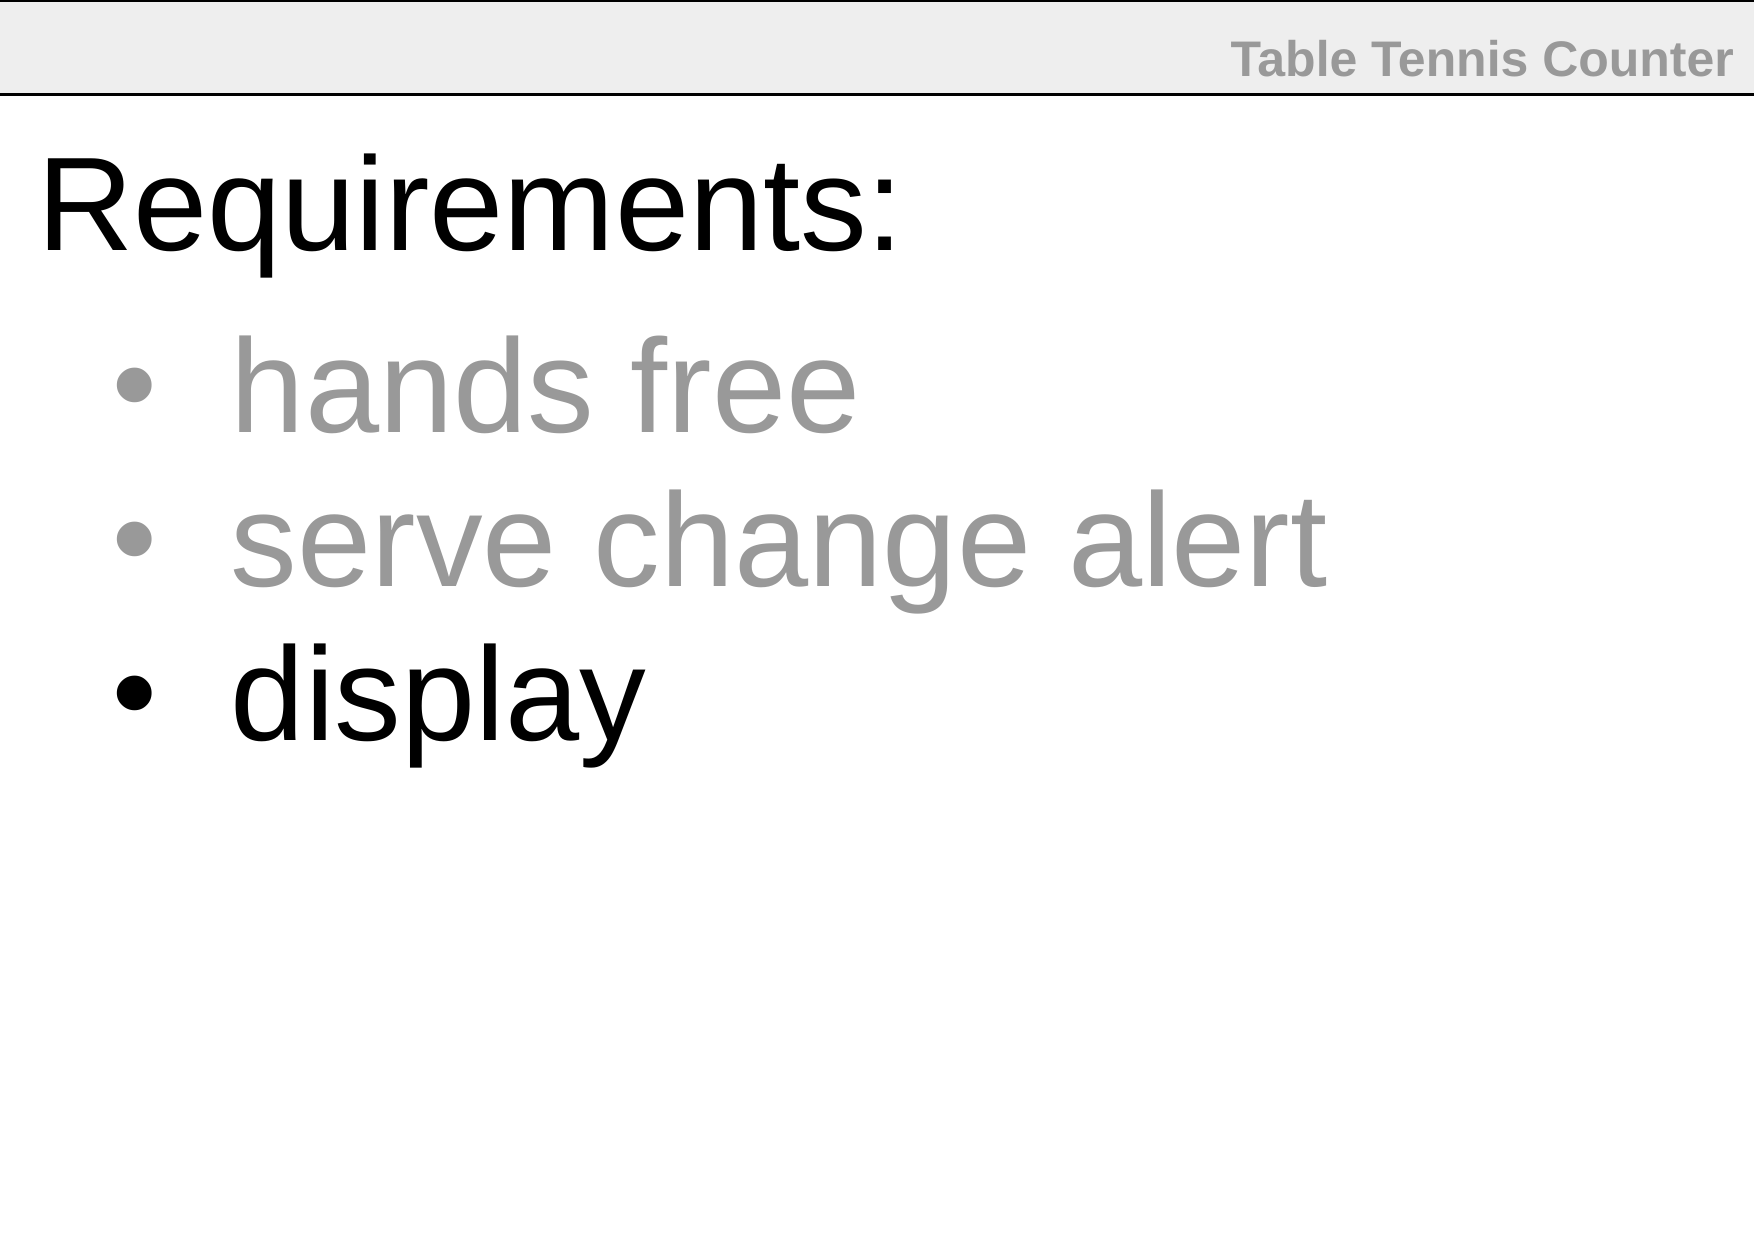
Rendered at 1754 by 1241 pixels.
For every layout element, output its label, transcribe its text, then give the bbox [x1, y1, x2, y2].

list hands free [112, 308, 1754, 461]
list display [112, 615, 1754, 769]
list serve change alert [112, 461, 1754, 615]
text Requirements: [0, 126, 1754, 279]
